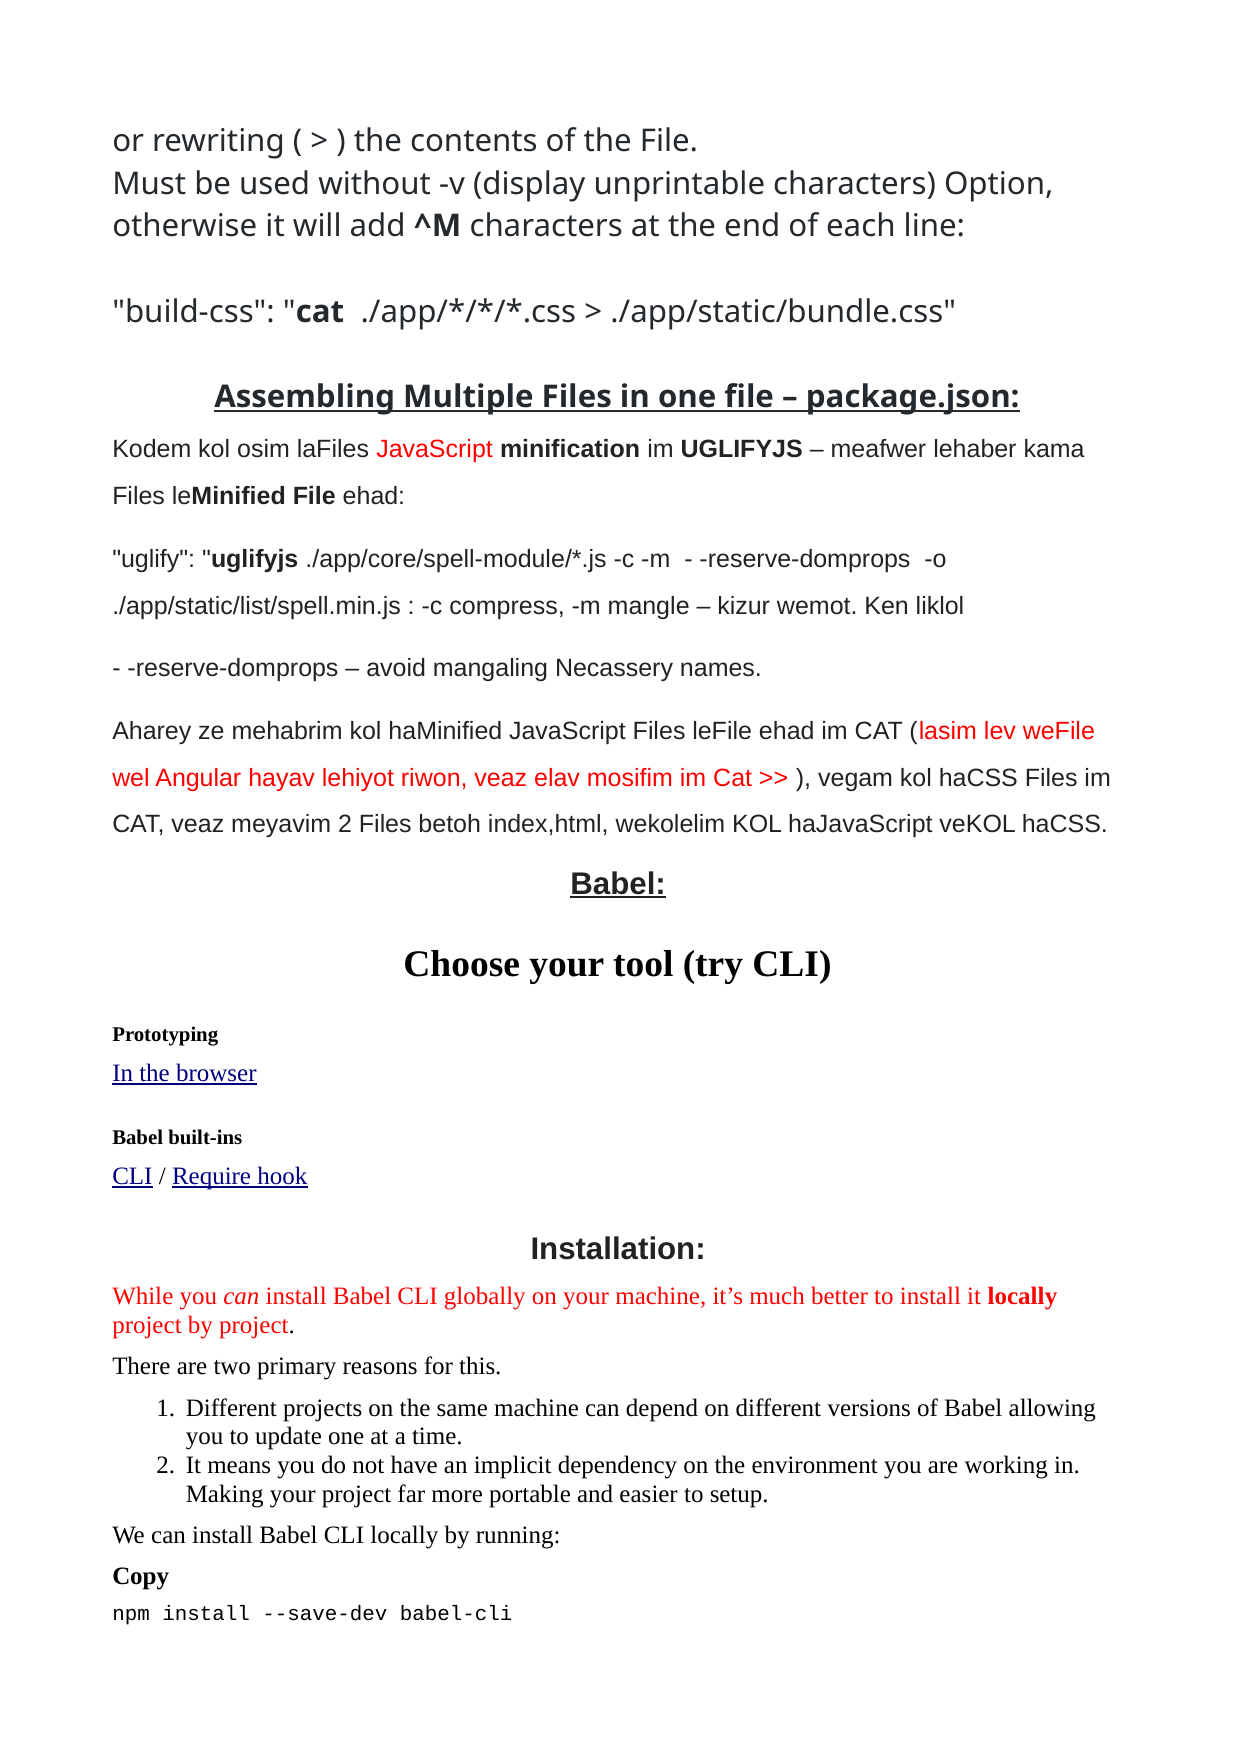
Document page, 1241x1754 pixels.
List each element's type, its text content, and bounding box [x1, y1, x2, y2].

subtitle Babel built-ins [112, 1125, 1122, 1149]
text We can install Babel CLI locally by running: [112, 1520, 1122, 1549]
text Kodem kol osim laFiles JavaScript minification im UGLIFYJS – meafwer lehaber kama Files leMinified File ehad: [112, 416, 1124, 510]
text Must be used without -v (display unprintable characters) Option, otherwise it will add ^M characters at the end of each line: [112, 161, 1122, 246]
text or rewriting ( > ) the contents of the File. [112, 118, 1122, 161]
text npm install --save-dev babel-cli [112, 1603, 1122, 1626]
subtitle Choose your tool (try CLI) [112, 941, 1122, 984]
text Aharey ze mehabrim kol haMinified JavaScript Files leFile ehad im CAT (lasim lev weFile wel Angular hayav lehiyot riwon, veaz elav mosifim im Cat >> ), vegam kol haCSS Files im CAT, veaz meyavim 2 Files betoh index,html, wekolelim KOL haJavaScript veKOL haCSS. [112, 698, 1124, 838]
text "uglify": "uglifyjs ./app/core/spell-module/*.js -c -m - -reserve-domprops -o ./app/static/list/spell.min.js : -c compress, -m mangle – kizur wemot. Ken liklol [112, 526, 1124, 619]
text - -reserve-domprops – avoid mangaling Necassery names. [112, 635, 1124, 682]
text While you can install Babel CLI globally on your machine, it’s much better to install it locally project by project. [112, 1281, 1122, 1339]
text In the browser [112, 1058, 1122, 1087]
text There are two primary reasons for this. [112, 1351, 1122, 1380]
text "build-css": "cat ./app/*/*/*.css > ./app/static/bundle.css" [112, 288, 1122, 331]
subtitle Babel: [112, 854, 1124, 901]
text Assembling Multiple Files in one file – package.json: [112, 374, 1122, 416]
subtitle Installation: [112, 1219, 1124, 1266]
list It means you do not have an implicit dependency on the environment you are working in. Making your project far more portable and easier to setup. [156, 1450, 1122, 1508]
text CLI / Require hook [112, 1161, 1122, 1190]
subtitle Prototyping [112, 1022, 1122, 1046]
list Different projects on the same machine can depend on different versions of Babel allowing you to update one at a time. [156, 1393, 1122, 1450]
text Copy [112, 1561, 1122, 1590]
